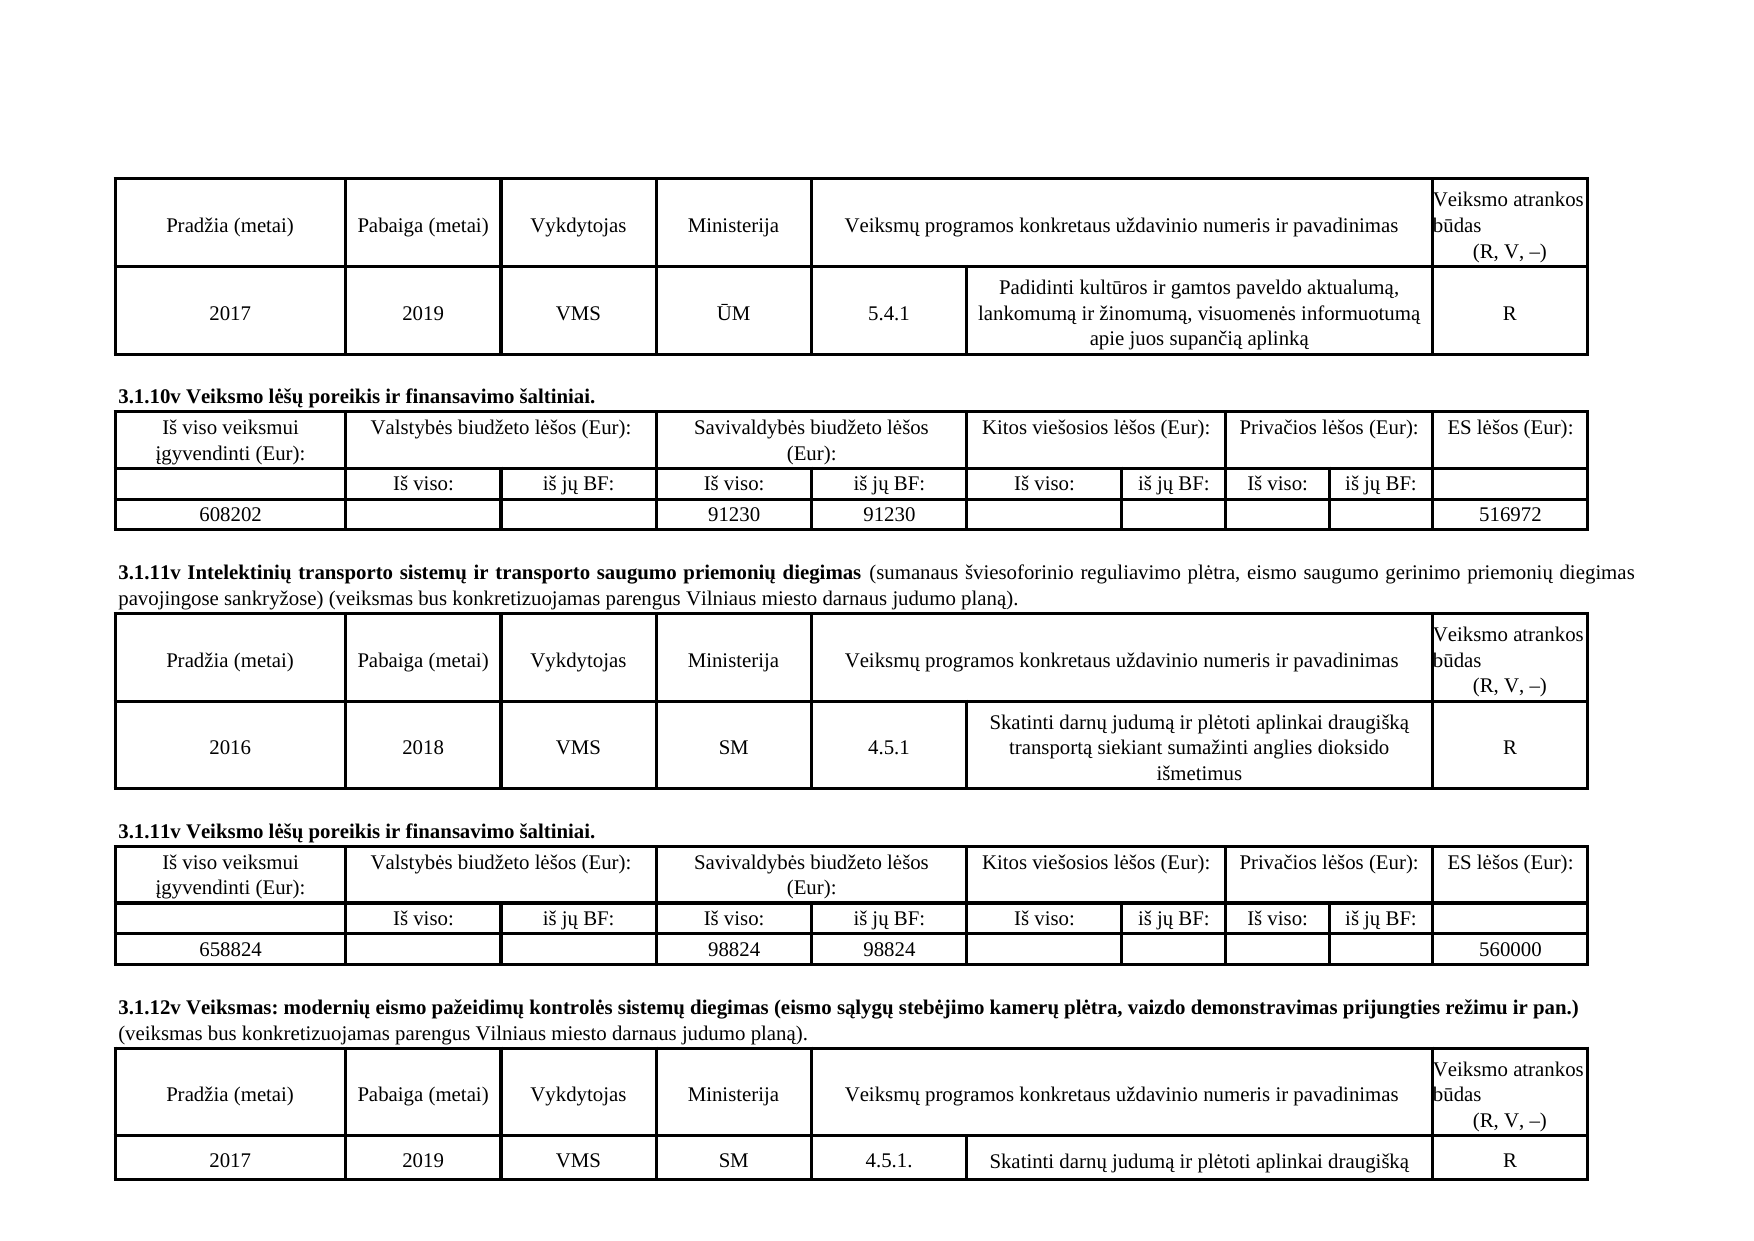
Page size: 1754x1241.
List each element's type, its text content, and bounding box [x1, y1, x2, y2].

table_cell 4.5.1 [813, 703, 965, 787]
table_cell [503, 501, 655, 528]
table_header Vykdytojas [503, 1050, 655, 1134]
table_cell [968, 935, 1120, 963]
table_header Vykdytojas [503, 615, 655, 699]
table_cell Iš viso: [1227, 470, 1328, 497]
table_cell SM [658, 703, 810, 787]
table_cell Iš viso: [1227, 905, 1328, 932]
table_cell Iš viso: [658, 905, 810, 932]
table_header Ministerija [658, 1050, 810, 1134]
table_header Veiksmo atrankos būdas (R, V, –) [1434, 180, 1586, 265]
table_header Vykdytojas [503, 180, 655, 265]
table_cell [968, 501, 1120, 528]
table_header Veiksmo atrankos būdas (R, V, –) [1434, 1050, 1586, 1134]
table_cell 91230 [658, 501, 810, 528]
table_cell [347, 501, 499, 528]
table_cell 98824 [813, 935, 965, 963]
table_cell [1123, 935, 1224, 963]
text 3.1.10v Veiksmo lėšų poreikis ir finansavimo šaltiniai. [118, 384, 1636, 408]
table_cell 2016 [117, 703, 344, 787]
table_header Valstybės biudžeto lėšos (Eur): [347, 413, 655, 467]
table_cell R [1434, 1137, 1586, 1178]
table_cell 560000 [1434, 935, 1586, 963]
table_header Pradžia (metai) [117, 180, 344, 265]
table_cell 2019 [347, 268, 499, 352]
table_cell iš jų BF: [813, 905, 965, 932]
table_header Pabaiga (metai) [347, 615, 499, 699]
table_header Privačios lėšos (Eur): [1227, 413, 1431, 467]
table_cell 658824 [117, 935, 344, 963]
table_cell Iš viso: [968, 905, 1120, 932]
table_cell [1123, 501, 1224, 528]
table_cell [1227, 935, 1328, 963]
table_cell Iš viso: [968, 470, 1120, 497]
table_cell iš jų BF: [503, 470, 655, 497]
table_header Ministerija [658, 615, 810, 699]
table_cell R [1434, 268, 1586, 352]
table_header Ministerija [658, 180, 810, 265]
table_cell iš jų BF: [1123, 905, 1224, 932]
table_cell VMS [503, 1137, 655, 1178]
table_cell iš jų BF: [1331, 470, 1431, 497]
table_cell [1227, 501, 1328, 528]
table_header Kitos viešosios lėšos (Eur): [968, 848, 1224, 901]
table_header Veiksmų programos konkretaus uždavinio numeris ir pavadinimas [813, 615, 1431, 699]
table_cell 2019 [347, 1137, 499, 1178]
table_header Privačios lėšos (Eur): [1227, 848, 1431, 901]
table_cell 98824 [658, 935, 810, 963]
table_cell SM [658, 1137, 810, 1178]
table_header Savivaldybės biudžeto lėšos (Eur): [658, 413, 965, 467]
table_cell [117, 470, 344, 497]
table_cell [1331, 501, 1431, 528]
table_header Pabaiga (metai) [347, 1050, 499, 1134]
table_cell 5.4.1 [813, 268, 965, 352]
table_cell iš jų BF: [1123, 470, 1224, 497]
text 3.1.11v Intelektinių transporto sistemų ir transporto saugumo priemonių diegimas (sumanaus šviesoforinio reguliavimo plėtra, eismo saugumo gerinimo priemonių diegimas pavojingose sankryžose) (veiksmas bus konkretizuojamas parengus Vilniaus miesto darnaus judumo planą). [118, 560, 1636, 610]
table_cell Skatinti darnų judumą ir plėtoti aplinkai draugišką transportą siekiant sumažinti anglies dioksido išmetimus [968, 703, 1431, 787]
table_header Iš viso veiksmui įgyvendinti (Eur): [117, 413, 344, 467]
table_cell [117, 905, 344, 932]
table_cell Iš viso: [347, 905, 499, 932]
table_cell Padidinti kultūros ir gamtos paveldo aktualumą, lankomumą ir žinomumą, visuomenės informuotumą apie juos supančią aplinką [968, 268, 1431, 352]
table_cell [503, 935, 655, 963]
table_cell Skatinti darnų judumą ir plėtoti aplinkai draugišką [968, 1137, 1431, 1178]
table_cell 2017 [117, 1137, 344, 1178]
table_header Veiksmų programos konkretaus uždavinio numeris ir pavadinimas [813, 180, 1431, 265]
table_header Pradžia (metai) [117, 1050, 344, 1134]
table_header ES lėšos (Eur): [1434, 413, 1586, 467]
table_cell 2017 [117, 268, 344, 352]
table_cell [1434, 470, 1586, 497]
table_cell 2018 [347, 703, 499, 787]
table_cell 91230 [813, 501, 965, 528]
table_header Pradžia (metai) [117, 615, 344, 699]
table_cell iš jų BF: [503, 905, 655, 932]
table_cell 608202 [117, 501, 344, 528]
table_header Savivaldybės biudžeto lėšos (Eur): [658, 848, 965, 901]
table_header Veiksmo atrankos būdas (R, V, –) [1434, 615, 1586, 699]
table_header Veiksmų programos konkretaus uždavinio numeris ir pavadinimas [813, 1050, 1431, 1134]
table_header Valstybės biudžeto lėšos (Eur): [347, 848, 655, 901]
table_cell VMS [503, 703, 655, 787]
table_cell VMS [503, 268, 655, 352]
table_cell [1434, 905, 1586, 932]
table_cell ŪM [658, 268, 810, 352]
table_cell R [1434, 703, 1586, 787]
table_header Iš viso veiksmui įgyvendinti (Eur): [117, 848, 344, 901]
table_header Pabaiga (metai) [347, 180, 499, 265]
table_cell Iš viso: [658, 470, 810, 497]
table_cell Iš viso: [347, 470, 499, 497]
table_header Kitos viešosios lėšos (Eur): [968, 413, 1224, 467]
table_cell [1331, 935, 1431, 963]
text 3.1.11v Veiksmo lėšų poreikis ir finansavimo šaltiniai. [118, 819, 1636, 843]
table_cell 516972 [1434, 501, 1586, 528]
table_cell [347, 935, 499, 963]
table_cell iš jų BF: [813, 470, 965, 497]
table_cell 4.5.1. [813, 1137, 965, 1178]
text 3.1.12v Veiksmas: modernių eismo pažeidimų kontrolės sistemų diegimas (eismo sąlygų stebėjimo kamerų plėtra, vaizdo demonstravimas prijungties režimu ir pan.) (veiksmas bus konkretizuojamas parengus Vilniaus miesto darnaus judumo planą). [118, 995, 1636, 1045]
table_cell iš jų BF: [1331, 905, 1431, 932]
table_header ES lėšos (Eur): [1434, 848, 1586, 901]
